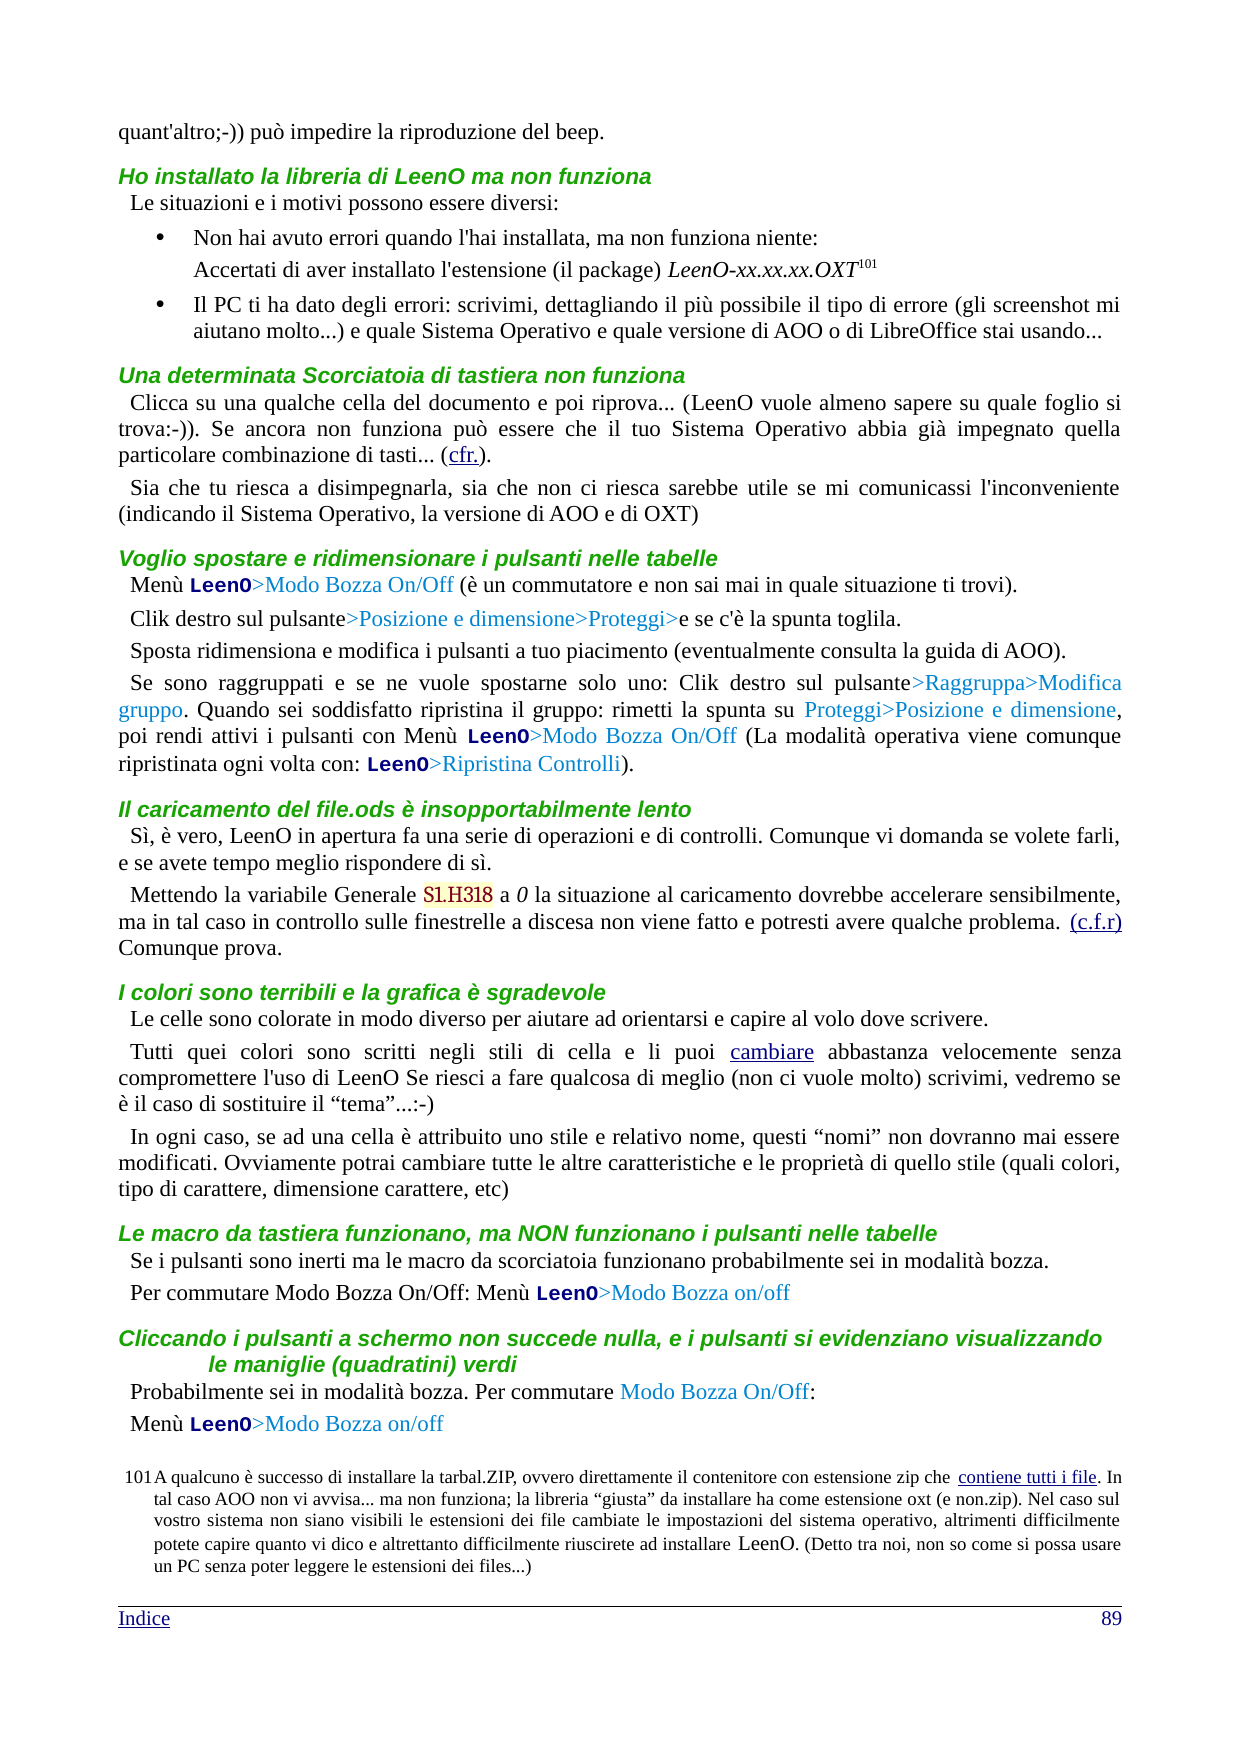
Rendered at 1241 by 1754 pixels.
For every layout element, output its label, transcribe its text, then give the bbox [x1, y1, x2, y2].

text Se i pulsanti sono inerti ma le macro da scorciatoia funzionano probabilmente sei in modalità bozza. [118, 1247, 1122, 1273]
text Sposta ridimensiona e modifica i pulsanti a tuo piacimento (eventualmente consulta la guida di AOO). [118, 637, 1122, 663]
list Non hai avuto errori quando l'hai installata, ma non funziona niente: [156, 222, 1122, 250]
text Clik destro sul pulsante>Posizione e dimensione>Proteggi>e se c'è la spunta toglila. [118, 605, 1122, 631]
subtitle Ho installato la libreria di LeenO ma non funziona [118, 163, 1122, 189]
text Menù LeenO>Modo Bozza on/off [118, 1410, 1122, 1438]
subtitle I colori sono terribili e la grafica è sgradevole [118, 979, 1122, 1006]
subtitle Cliccando i pulsanti a schermo non succede nulla, e i pulsanti si evidenziano visualizzando le maniglie (quadratini) verdi [118, 1325, 1122, 1378]
text Probabilmente sei in modalità bozza. Per commutare Modo Bozza On/Off: [118, 1378, 1122, 1404]
subtitle Voglio spostare e ridimensionare i pulsanti nelle tabelle [118, 545, 1122, 571]
text Tutti quei colori sono scritti negli stili di cella e li puoi cambiare abbastanza velocemente senza compromettere l'uso di LeenO Se riesci a fare qualcosa di meglio (non ci vuole molto) scrivimi, vedremo se è il caso di sostituire il “tema”...:-) [118, 1038, 1122, 1117]
text Menù LeenO>Modo Bozza On/Off (è un commutatore e non sai mai in quale situazione ti trovi). [118, 571, 1122, 599]
text quant'altro;-)) può impedire la riproduzione del beep. [118, 118, 1122, 144]
list Accertati di aver installato l'estensione (il package) LeenO-xx.xx.xx.OXT [156, 256, 1122, 283]
subtitle Una determinata Scorciatoia di tastiera non funziona [118, 362, 1122, 389]
subtitle Il caricamento del file.ods è insopportabilmente lento [118, 796, 1122, 822]
text Mettendo la variabile Generale S1.H318 a 0 la situazione al caricamento dovrebbe accelerare sensibilmente, ma in tal caso in controllo sulle finestrelle a discesa non viene fatto e potresti avere qualche problema. (c.f.r) Comunque prova. [118, 881, 1122, 961]
text Clicca su una qualche cella del documento e poi riprova... (LeenO vuole almeno sapere su quale foglio si trova:-)). Se ancora non funziona può essere che il tuo Sistema Operativo abbia già impegnato quella particolare combinazione di tasti... (cfr.). [118, 389, 1122, 468]
text In ogni caso, se ad una cella è attribuito uno stile e relativo nome, questi “nomi” non dovranno mai essere modificati. Ovviamente potrai cambiare tutte le altre caratteristiche e le proprietà di quello stile (quali colori, tipo di carattere, dimensione carattere, etc) [118, 1123, 1122, 1202]
text Le celle sono colorate in modo diverso per aiutare ad orientarsi e capire al volo dove scrivere. [118, 1006, 1122, 1032]
list Il PC ti ha dato degli errori: scrivimi, dettagliando il più possibile il tipo di errore (gli screenshot mi aiutano molto...) e quale Sistema Operativo e quale versione di AOO o di LibreOffice stai usando... [156, 289, 1122, 344]
text Sia che tu riesca a disimpegnarla, sia che non ci riesca sarebbe utile se mi comunicassi l'inconveniente (indicando il Sistema Operativo, la versione di AOO e di OXT) [118, 474, 1122, 526]
subtitle Le macro da tastiera funzionano, ma NON funzionano i pulsanti nelle tabelle [118, 1221, 1122, 1247]
text Le situazioni e i motivi possono essere diversi: [118, 189, 1122, 216]
text Sì, è vero, LeenO in apertura fa una serie di operazioni e di controlli. Comunque vi domanda se volete farli, e se avete tempo meglio rispondere di sì. [118, 822, 1122, 875]
list A qualcuno è successo di installare la tarbal.ZIP, ovvero direttamente il contenitore con estensione zip che contiene tutti i file. In tal caso AOO non vi avvisa... ma non funziona; la libreria “giusta” da installare ha come estensione oxt (e non.zip). Nel caso sul vostro sistema non siano visibili le estensioni dei file cambiate le impostazioni del sistema operativo, altrimenti difficilmente potete capire quanto vi dico e altrettanto difficilmente riuscirete ad installare LeenO. (Detto tra noi, non so come si possa usare un PC senza poter leggere le estensioni dei files...) [124, 1466, 1122, 1576]
text Per commutare Modo Bozza On/Off: Menù LeenO>Modo Bozza on/off [118, 1279, 1122, 1307]
text Se sono raggruppati e se ne vuole spostarne solo uno: Clik destro sul pulsante>Raggruppa>Modifica gruppo. Quando sei soddisfatto ripristina il gruppo: rimetti la spunta su Proteggi>Posizione e dimensione, poi rendi attivi i pulsanti con Menù LeenO>Modo Bozza On/Off (La modalità operativa viene comunque ripristinata ogni volta con: LeenO>Ripristina Controlli). [118, 669, 1122, 777]
